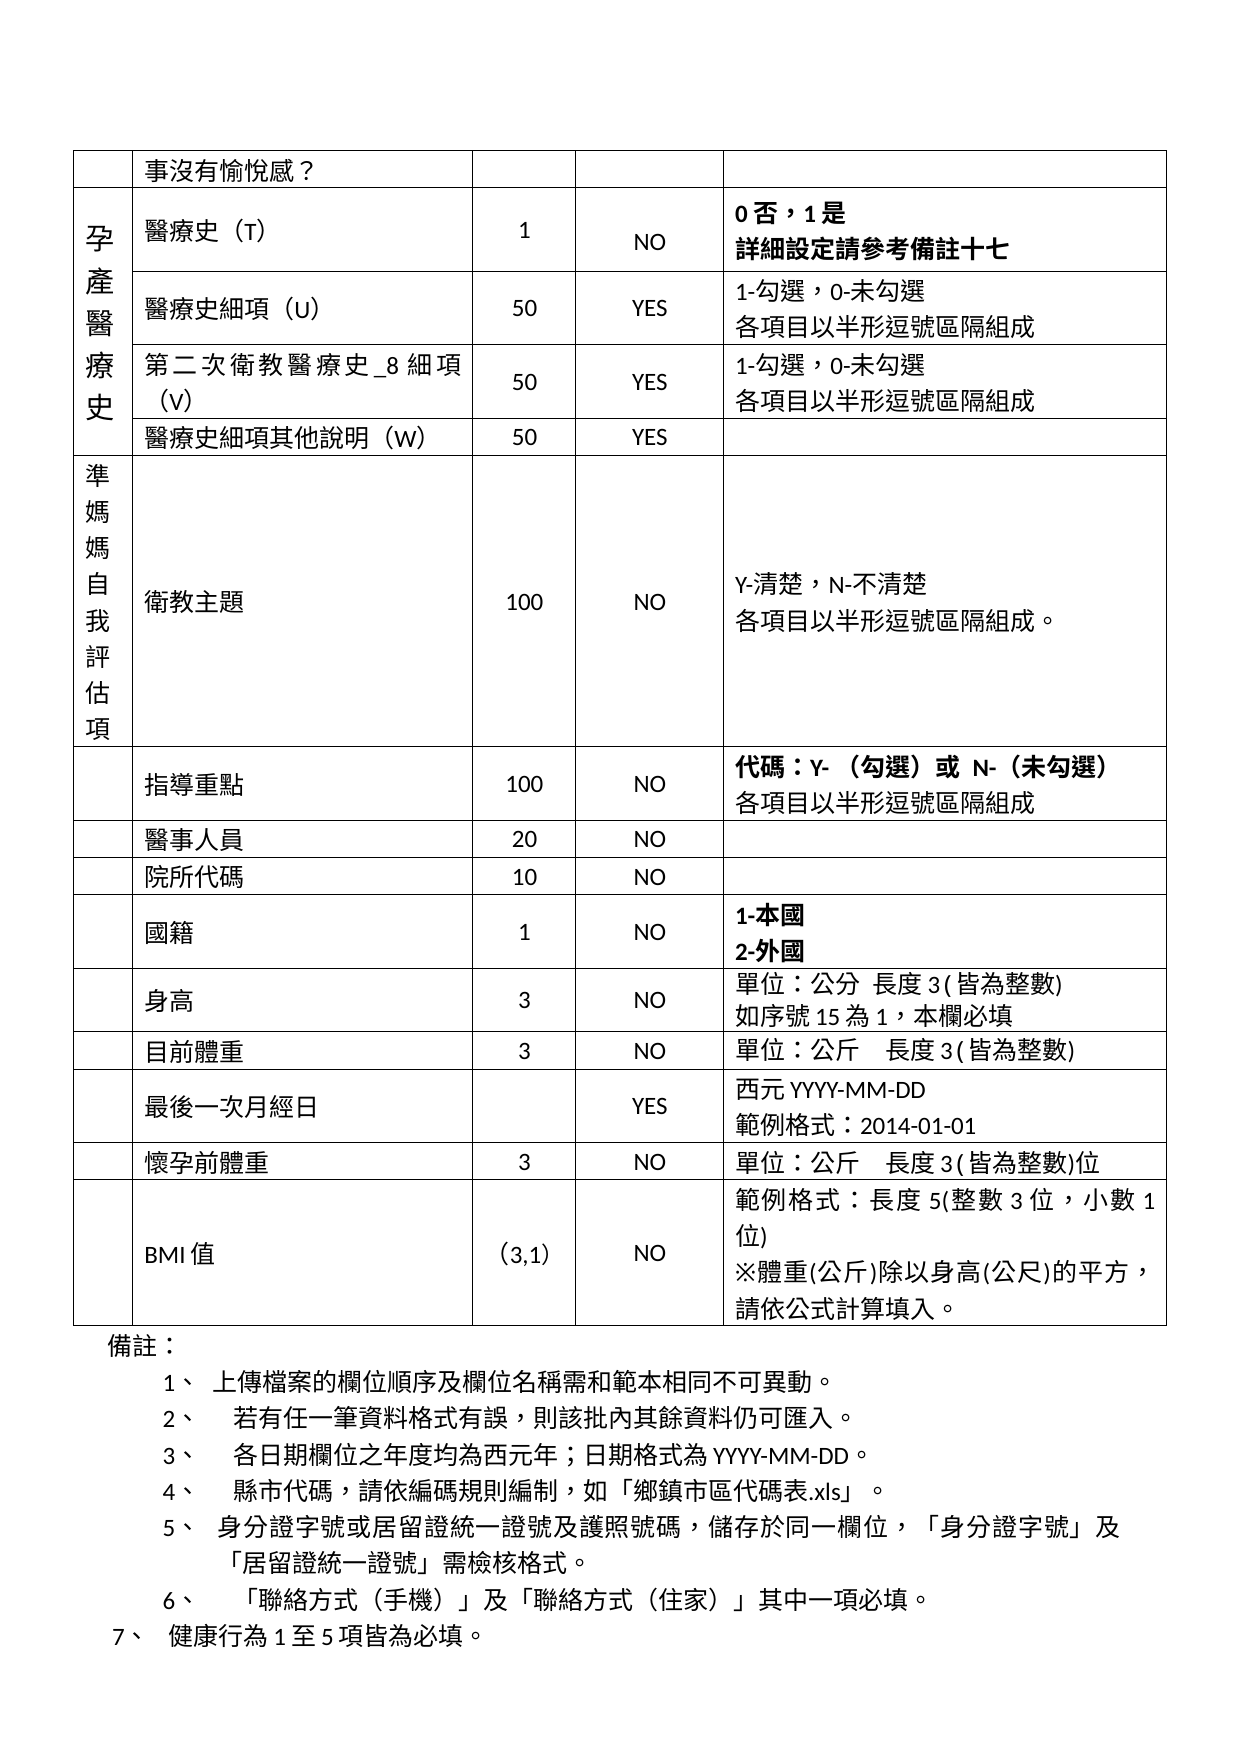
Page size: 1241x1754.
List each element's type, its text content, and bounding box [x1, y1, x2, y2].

table_cell 50 [473, 419, 575, 455]
table_cell [473, 151, 575, 187]
table_cell 指導重點 [133, 747, 472, 819]
table_cell YES [576, 419, 723, 455]
table_cell 3 [473, 1143, 575, 1179]
table_cell 孕產 醫 療 史 [74, 188, 132, 455]
table_cell NO [576, 895, 723, 968]
table_cell [74, 151, 132, 187]
table_cell 準媽媽自我評估項 [74, 456, 132, 746]
table_cell 醫療史細項其他說明（W） [133, 419, 472, 455]
table_cell 20 [473, 821, 575, 857]
table_cell 1 [473, 895, 575, 968]
table_cell NO [576, 1143, 723, 1179]
text 備註： [107, 1326, 1126, 1363]
table_cell 1-勾選，0-未勾選 各項目以半形逗號區隔組成 [724, 272, 1166, 344]
table_cell 100 [473, 747, 575, 819]
table_cell NO [576, 858, 723, 894]
table_cell 單位：公斤 長度3(皆為整數)位 [724, 1143, 1166, 1179]
table_cell NO [576, 821, 723, 857]
table_cell 衛教主題 [133, 456, 472, 746]
table_cell YES [576, 345, 723, 418]
table_cell 第二次衛教醫療史_8細項 （V） [133, 345, 472, 418]
table_cell 3 [473, 1032, 575, 1068]
table_cell NO [576, 188, 723, 271]
list 上傳檔案的欄位順序及欄位名稱需和範本相同不可異動。 [162, 1363, 1122, 1399]
table_cell NO [576, 456, 723, 746]
table_cell [74, 1032, 132, 1068]
list 縣市代碼，請依編碼規則編制，如「鄉鎮市區代碼表.xls」。 [133, 1471, 1122, 1508]
table_cell NO [576, 1180, 723, 1325]
table_cell 醫事人員 [133, 821, 472, 857]
table_cell [74, 1180, 132, 1325]
table_cell 西元YYYY-MM-DD 範例格式：2014-01-01 [724, 1070, 1166, 1142]
table_cell 目前體重 [133, 1032, 472, 1068]
table_cell 單位：公分 長度3(皆為整數) 如序號15為1，本欄必填 [724, 969, 1166, 1031]
table_cell YES [576, 1070, 723, 1142]
table_cell [724, 151, 1166, 187]
table_cell 醫療史細項（U） [133, 272, 472, 344]
table_cell NO [576, 1032, 723, 1068]
list 「聯絡方式（手機）」及「聯絡方式（住家）」其中一項必填。 [133, 1580, 1122, 1616]
table_cell 醫療史（T） [133, 188, 472, 271]
table_cell [74, 821, 132, 857]
table_cell 1-勾選，0-未勾選 各項目以半形逗號區隔組成 [724, 345, 1166, 418]
table_cell 50 [473, 345, 575, 418]
table_cell 代碼：Y- （勾選）或 N-（未勾選） 各項目以半形逗號區隔組成 [724, 747, 1166, 819]
table_cell 國籍 [133, 895, 472, 968]
table_cell Y-清楚，N-不清楚 各項目以半形逗號區隔組成。 [724, 456, 1166, 746]
table_cell [576, 151, 723, 187]
table_cell [473, 1070, 575, 1142]
table_cell NO [576, 969, 723, 1031]
table_cell 0 否，1 是 詳細設定請參考備註十七 [724, 188, 1166, 271]
table_cell [74, 747, 132, 819]
table_cell 院所代碼 [133, 858, 472, 894]
table_cell 身高 [133, 969, 472, 1031]
list 若有任一筆資料格式有誤，則該批內其餘資料仍可匯入。 [133, 1399, 1122, 1435]
list 健康行為1至5項皆為必填。 [112, 1616, 1122, 1653]
table_cell [74, 858, 132, 894]
table_cell [74, 1070, 132, 1142]
table_cell 1 [473, 188, 575, 271]
table_cell YES [576, 272, 723, 344]
table_cell 1-本國 2-外國 [724, 895, 1166, 968]
list 身分證字號或居留證統一證號及護照號碼，儲存於同一欄位，「身分證字號」及「居留證統一證號」需檢核格式。 [162, 1508, 1122, 1580]
table_cell 懷孕前體重 [133, 1143, 472, 1179]
table_cell NO [576, 747, 723, 819]
table_cell [724, 821, 1166, 857]
table_cell 單位：公斤 長度3(皆為整數) [724, 1032, 1166, 1068]
table_cell [724, 419, 1166, 455]
table_cell [74, 1143, 132, 1179]
table_cell 範例格式：長度5(整數3位，小數1位) ※體重(公斤)除以身高(公尺)的平方，請依公式計算填入。 [724, 1180, 1166, 1325]
table_cell 100 [473, 456, 575, 746]
table_cell 最後一次月經日 [133, 1070, 472, 1142]
table_cell 50 [473, 272, 575, 344]
table_cell 事沒有愉悅感？ [133, 151, 472, 187]
table_cell 10 [473, 858, 575, 894]
table_cell [724, 858, 1166, 894]
table_cell [74, 895, 132, 968]
table_cell [74, 969, 132, 1031]
list 各日期欄位之年度均為西元年；日期格式為YYYY-MM-DD。 [133, 1435, 1122, 1471]
table_cell 3 [473, 969, 575, 1031]
table_cell （3,1） [473, 1180, 575, 1325]
table_cell BMI值 [133, 1180, 472, 1325]
